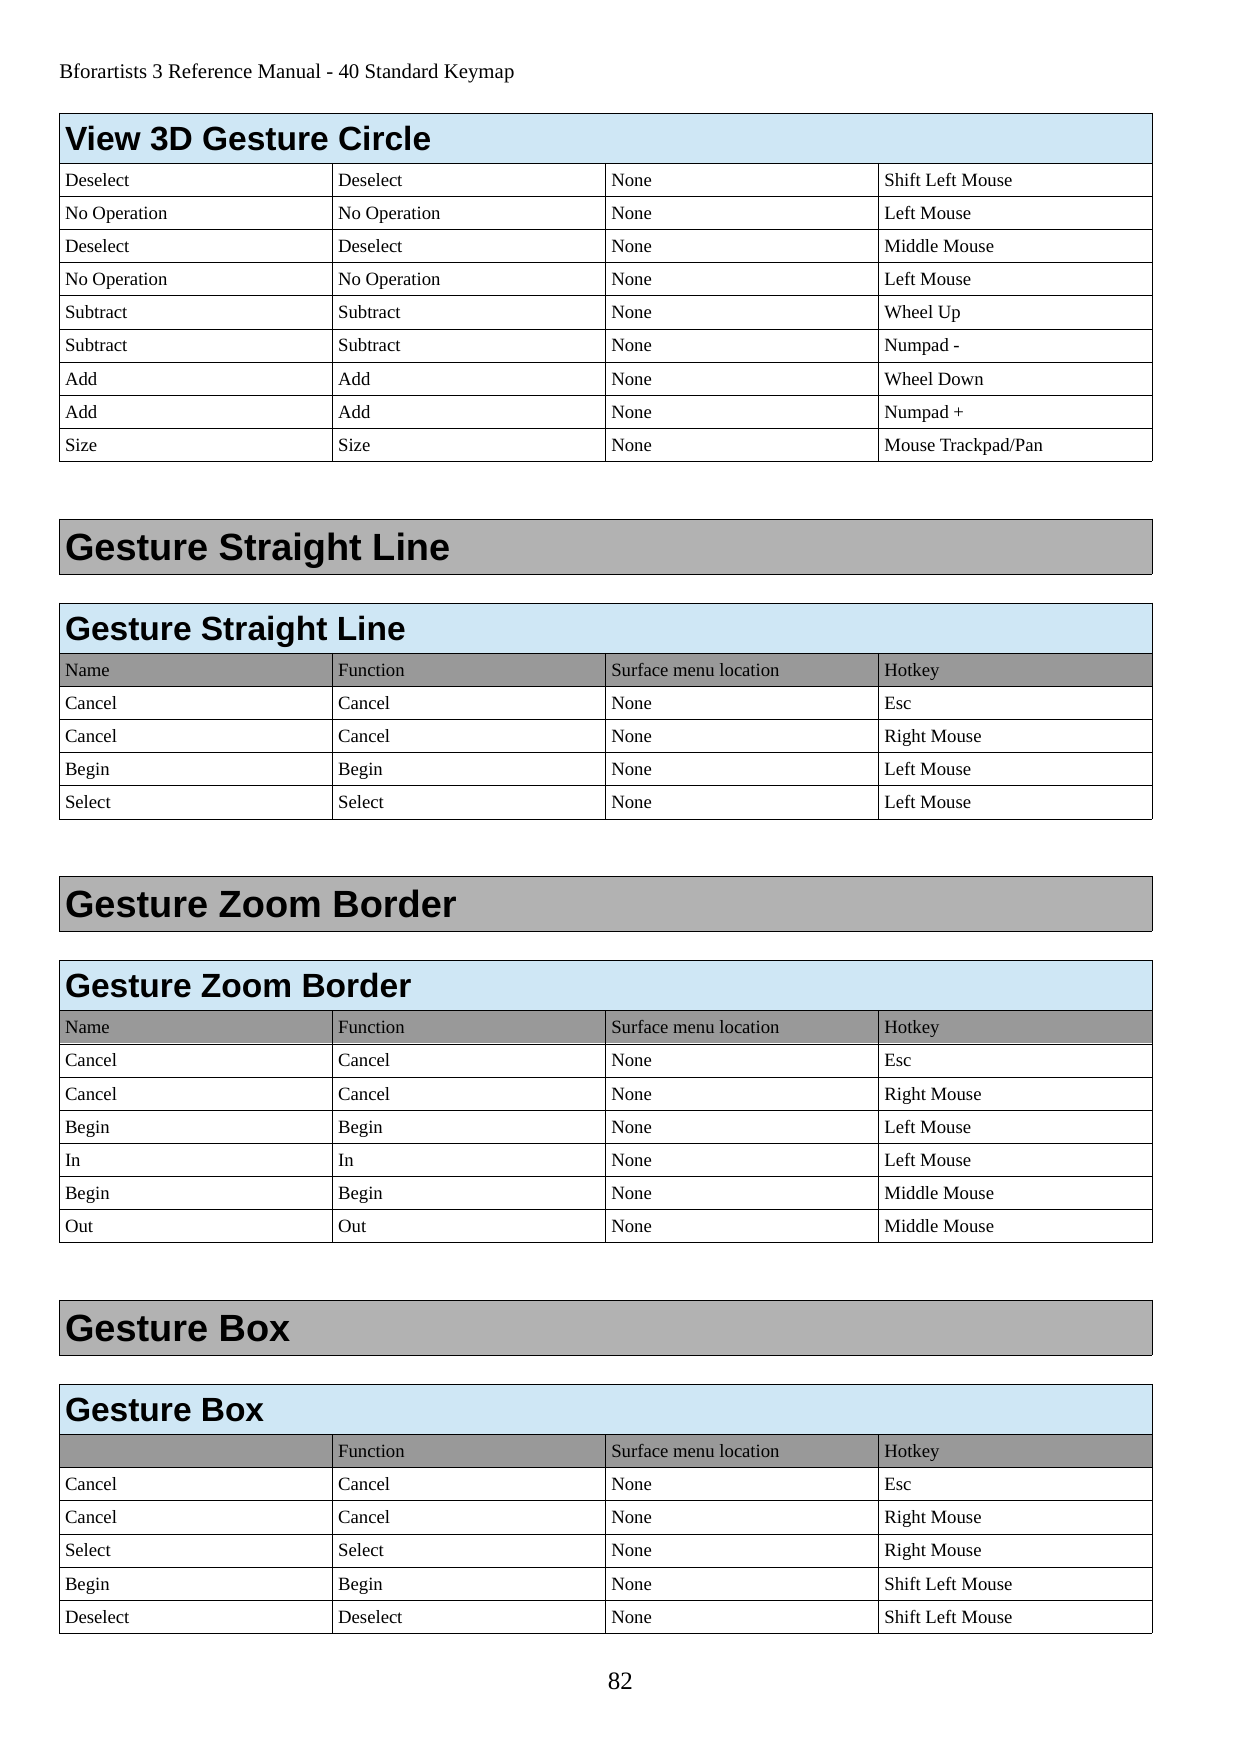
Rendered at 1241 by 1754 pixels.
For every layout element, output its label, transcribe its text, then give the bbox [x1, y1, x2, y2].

table_cell Size [60, 429, 332, 461]
table_cell Select [60, 1535, 332, 1567]
table_cell Subtract [333, 296, 605, 328]
table_cell Middle Mouse [879, 1210, 1152, 1242]
table_cell Select [333, 1535, 605, 1567]
table_cell Cancel [60, 1468, 332, 1500]
table_cell None [606, 1501, 878, 1533]
table_cell Begin [60, 1111, 332, 1143]
table_header Gesture Zoom Border [60, 877, 1152, 931]
table_cell Cancel [333, 687, 605, 719]
table_cell No Operation [60, 263, 332, 295]
table_cell Add [60, 363, 332, 395]
table_cell Left Mouse [879, 263, 1152, 295]
table_cell Add [333, 396, 605, 428]
table_cell Shift Left Mouse [879, 164, 1152, 196]
table_cell [60, 1435, 332, 1467]
table_cell None [606, 1045, 878, 1077]
table_cell Esc [879, 687, 1152, 719]
table_cell Function [333, 654, 605, 686]
table_cell Out [333, 1210, 605, 1242]
table_cell Select [333, 786, 605, 818]
table_cell In [60, 1144, 332, 1176]
table_cell Subtract [333, 330, 605, 362]
table_cell None [606, 1177, 878, 1209]
table_cell Name [60, 1011, 332, 1043]
table_cell None [606, 230, 878, 262]
table_cell Right Mouse [879, 1535, 1152, 1567]
table_cell None [606, 197, 878, 229]
table_cell No Operation [333, 263, 605, 295]
table_cell None [606, 1210, 878, 1242]
table_cell Hotkey [879, 654, 1152, 686]
table_cell Select [60, 786, 332, 818]
table_cell Numpad - [879, 330, 1152, 362]
table_cell Cancel [60, 720, 332, 752]
table_cell None [606, 429, 878, 461]
table_cell Cancel [60, 1501, 332, 1533]
table_header View 3D Gesture Circle [60, 114, 1152, 163]
table_cell Surface menu location [606, 654, 878, 686]
table_header Gesture Box [60, 1301, 1152, 1355]
table_cell Numpad + [879, 396, 1152, 428]
table_cell Surface menu location [606, 1011, 878, 1043]
table_cell Cancel [60, 1045, 332, 1077]
table_cell Left Mouse [879, 197, 1152, 229]
table_cell Deselect [60, 1601, 332, 1633]
table_cell Begin [333, 1568, 605, 1600]
table_cell Surface menu location [606, 1435, 878, 1467]
table_cell Begin [60, 1177, 332, 1209]
table_cell None [606, 1601, 878, 1633]
table_cell None [606, 1535, 878, 1567]
table_cell Esc [879, 1045, 1152, 1077]
table_cell None [606, 1111, 878, 1143]
table_cell Left Mouse [879, 786, 1152, 818]
table_cell None [606, 1568, 878, 1600]
table_cell Cancel [60, 687, 332, 719]
table_cell Mouse Trackpad/Pan [879, 429, 1152, 461]
table_cell Add [333, 363, 605, 395]
table_cell Deselect [333, 1601, 605, 1633]
table_cell None [606, 263, 878, 295]
table_cell None [606, 396, 878, 428]
table_cell Cancel [333, 1078, 605, 1110]
table_cell Begin [60, 753, 332, 785]
table_cell Cancel [333, 1468, 605, 1500]
table_cell Right Mouse [879, 720, 1152, 752]
table_cell None [606, 786, 878, 818]
table_cell Left Mouse [879, 1111, 1152, 1143]
table_cell Cancel [333, 1045, 605, 1077]
table_cell Size [333, 429, 605, 461]
table_cell Deselect [333, 230, 605, 262]
table_cell No Operation [60, 197, 332, 229]
table_cell None [606, 753, 878, 785]
table_header Gesture Straight Line [60, 604, 1152, 653]
table_cell None [606, 363, 878, 395]
table_cell Name [60, 654, 332, 686]
table_cell None [606, 720, 878, 752]
table_cell Subtract [60, 296, 332, 328]
table_cell Deselect [60, 164, 332, 196]
table_cell None [606, 1078, 878, 1110]
table_cell In [333, 1144, 605, 1176]
table_cell Deselect [60, 230, 332, 262]
table_cell Cancel [60, 1078, 332, 1110]
table_cell Right Mouse [879, 1078, 1152, 1110]
table_cell Cancel [333, 720, 605, 752]
table_cell Subtract [60, 330, 332, 362]
table_cell None [606, 330, 878, 362]
table_cell Begin [60, 1568, 332, 1600]
table_cell Middle Mouse [879, 1177, 1152, 1209]
table_cell Left Mouse [879, 753, 1152, 785]
table_cell Begin [333, 1177, 605, 1209]
table_cell Right Mouse [879, 1501, 1152, 1533]
table_cell Hotkey [879, 1011, 1152, 1043]
table_cell Add [60, 396, 332, 428]
table_cell Wheel Down [879, 363, 1152, 395]
table_cell Function [333, 1011, 605, 1043]
table_cell None [606, 687, 878, 719]
table_cell Left Mouse [879, 1144, 1152, 1176]
table_cell Begin [333, 1111, 605, 1143]
table_cell Shift Left Mouse [879, 1568, 1152, 1600]
table_cell Function [333, 1435, 605, 1467]
table_cell Middle Mouse [879, 230, 1152, 262]
table_cell Begin [333, 753, 605, 785]
table_cell No Operation [333, 197, 605, 229]
table_cell Cancel [333, 1501, 605, 1533]
table_header Gesture Straight Line [60, 520, 1152, 574]
table_cell None [606, 1468, 878, 1500]
table_header Gesture Zoom Border [60, 961, 1152, 1010]
table_cell Wheel Up [879, 296, 1152, 328]
table_header Gesture Box [60, 1385, 1152, 1434]
table_cell None [606, 1144, 878, 1176]
table_cell None [606, 164, 878, 196]
table_cell Deselect [333, 164, 605, 196]
table_cell None [606, 296, 878, 328]
table_cell Shift Left Mouse [879, 1601, 1152, 1633]
table_cell Hotkey [879, 1435, 1152, 1467]
table_cell Out [60, 1210, 332, 1242]
table_cell Esc [879, 1468, 1152, 1500]
